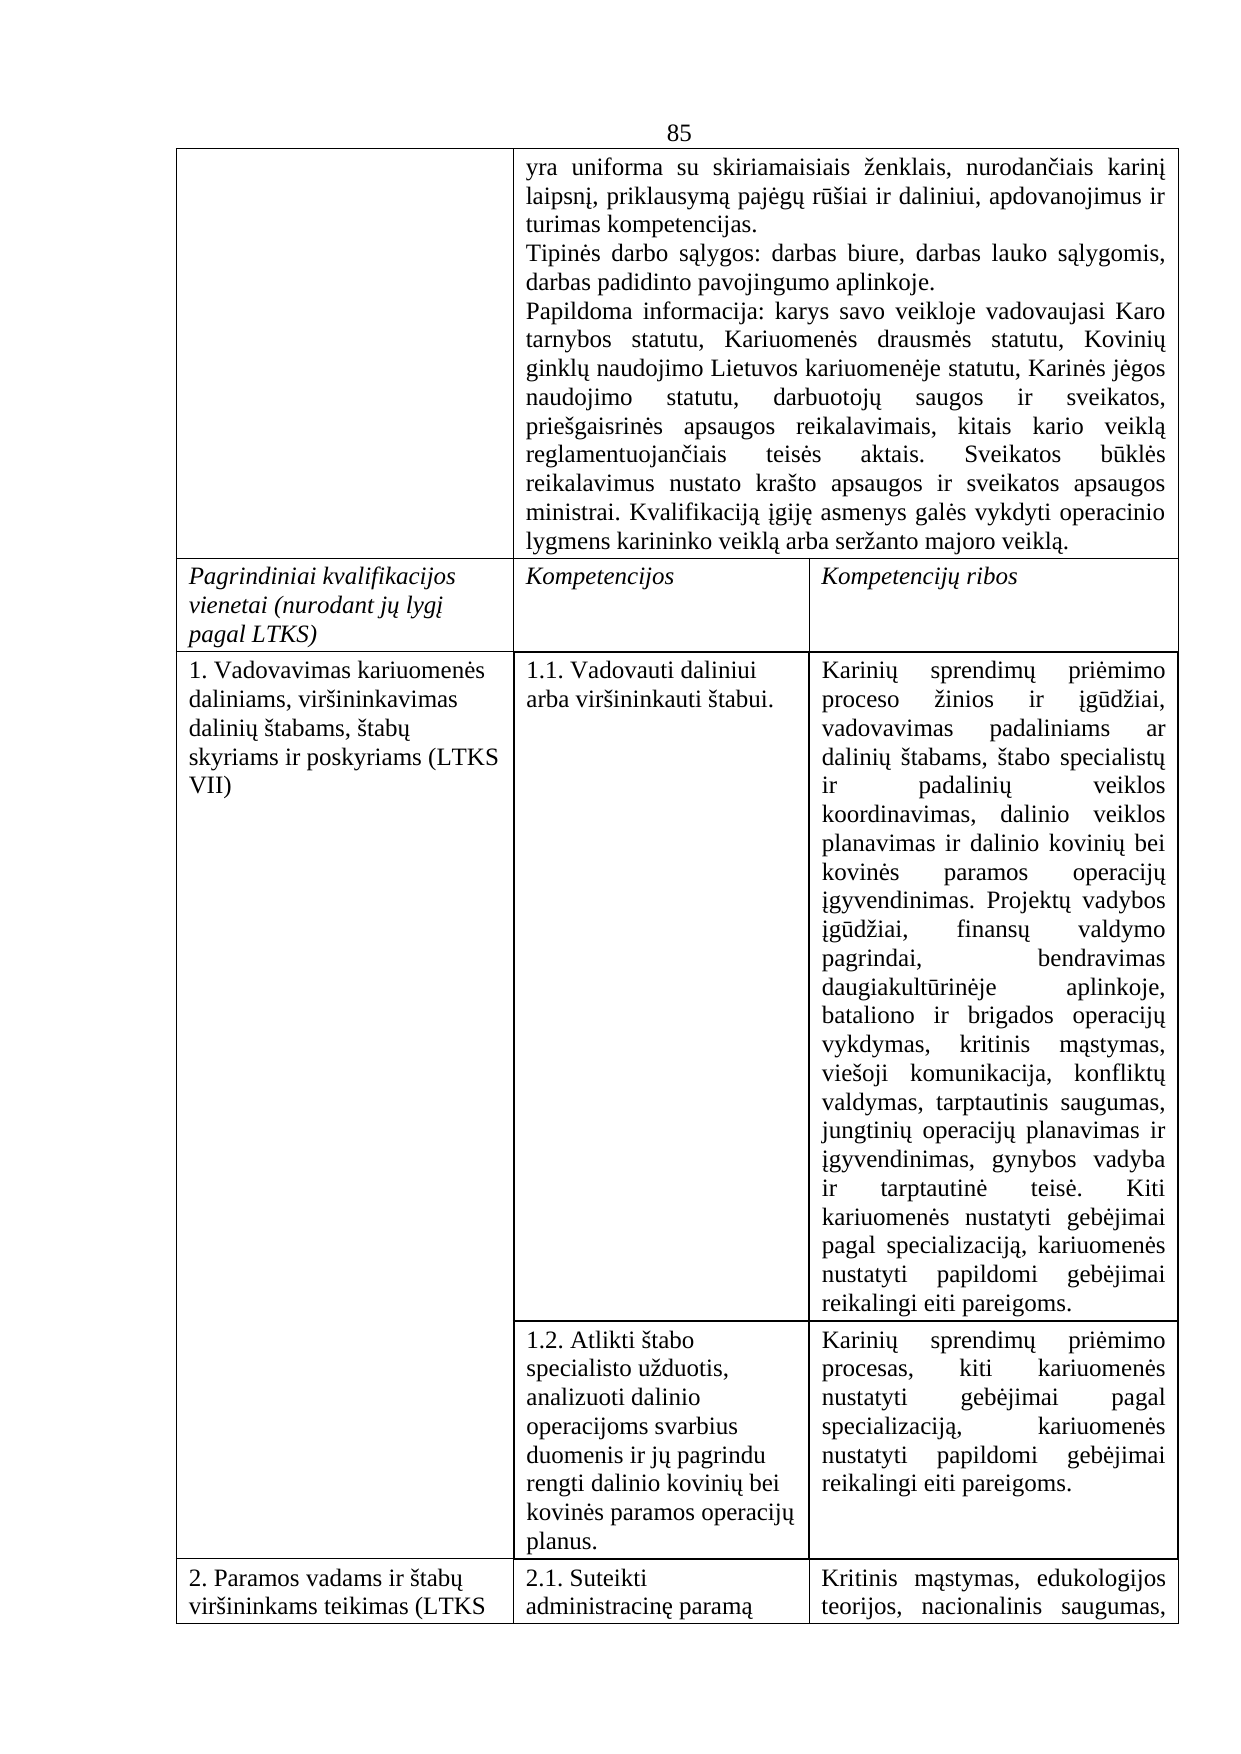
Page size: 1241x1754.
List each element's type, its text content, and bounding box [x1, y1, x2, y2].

table_cell 1.2. Atlikti štabo specialisto užduotis, analizuoti dalinio operacijoms svarbius duomenis ir jų pagrindu rengti dalinio kovinių bei kovinės paramos operacijų planus. [515, 1322, 808, 1558]
table_cell 2.1. Suteikti administracinę paramą [514, 1560, 809, 1623]
table_cell 2. Paramos vadams ir štabų viršininkams teikimas (LTKS [177, 1559, 513, 1623]
table_cell Kritinis mąstymas, edukologijos teorijos, nacionalinis saugumas, [810, 1560, 1178, 1623]
table_cell Kompetencijos [514, 559, 809, 651]
table_header [177, 149, 513, 557]
table_header yra uniforma su skiriamaisiais ženklais, nurodančiais karinį laipsnį, priklausymą pajėgų rūšiai ir daliniui, apdovanojimus ir turimas kompetencijas. Tipinės darbo sąlygos: darbas biure, darbas lauko sąlygomis, darbas padidinto pavojingumo aplinkoje. Papildoma informacija: karys savo veikloje vadovaujasi Karo tarnybos statutu, Kariuomenės drausmės statutu, Kovinių ginklų naudojimo Lietuvos kariuomenėje statutu, Karinės jėgos naudojimo statutu, darbuotojų saugos ir sveikatos, priešgaisrinės apsaugos reikalavimais, kitais kario veiklą reglamentuojančiais teisės aktais. Sveikatos būklės reikalavimus nustato krašto apsaugos ir sveikatos apsaugos ministrai. Kvalifikaciją įgiję asmenys galės vykdyti operacinio lygmens karininko veiklą arba seržanto majoro veiklą. [514, 149, 1178, 557]
table_cell Karinių sprendimų priėmimo procesas, kiti kariuomenės nustatyti gebėjimai pagal specializaciją, kariuomenės nustatyti papildomi gebėjimai reikalingi eiti pareigoms. [810, 1322, 1177, 1558]
table_cell Kompetencijų ribos [810, 559, 1178, 651]
table_cell Karinių sprendimų priėmimo proceso žinios ir įgūdžiai, vadovavimas padaliniams ar dalinių štabams, štabo specialistų ir padalinių veiklos koordinavimas, dalinio veiklos planavimas ir dalinio kovinių bei kovinės paramos operacijų įgyvendinimas. Projektų vadybos įgūdžiai, finansų valdymo pagrindai, bendravimas daugiakultūrinėje aplinkoje, bataliono ir brigados operacijų vykdymas, kritinis mąstymas, viešoji komunikacija, konfliktų valdymas, tarptautinis saugumas, jungtinių operacijų planavimas ir įgyvendinimas, gynybos vadyba ir tarptautinė teisė. Kiti kariuomenės nustatyti gebėjimai pagal specializaciją, kariuomenės nustatyti papildomi gebėjimai reikalingi eiti pareigoms. [810, 653, 1177, 1320]
table_cell Pagrindiniai kvalifikacijos vienetai (nurodant jų lygį pagal LTKS) [177, 559, 513, 651]
table_cell 1. Vadovavimas kariuomenės daliniams, viršininkavimas dalinių štabams, štabų skyriams ir poskyriams (LTKS VII) [177, 652, 513, 1558]
table_cell 1.1. Vadovauti daliniui arba viršininkauti štabui. [515, 653, 808, 1320]
